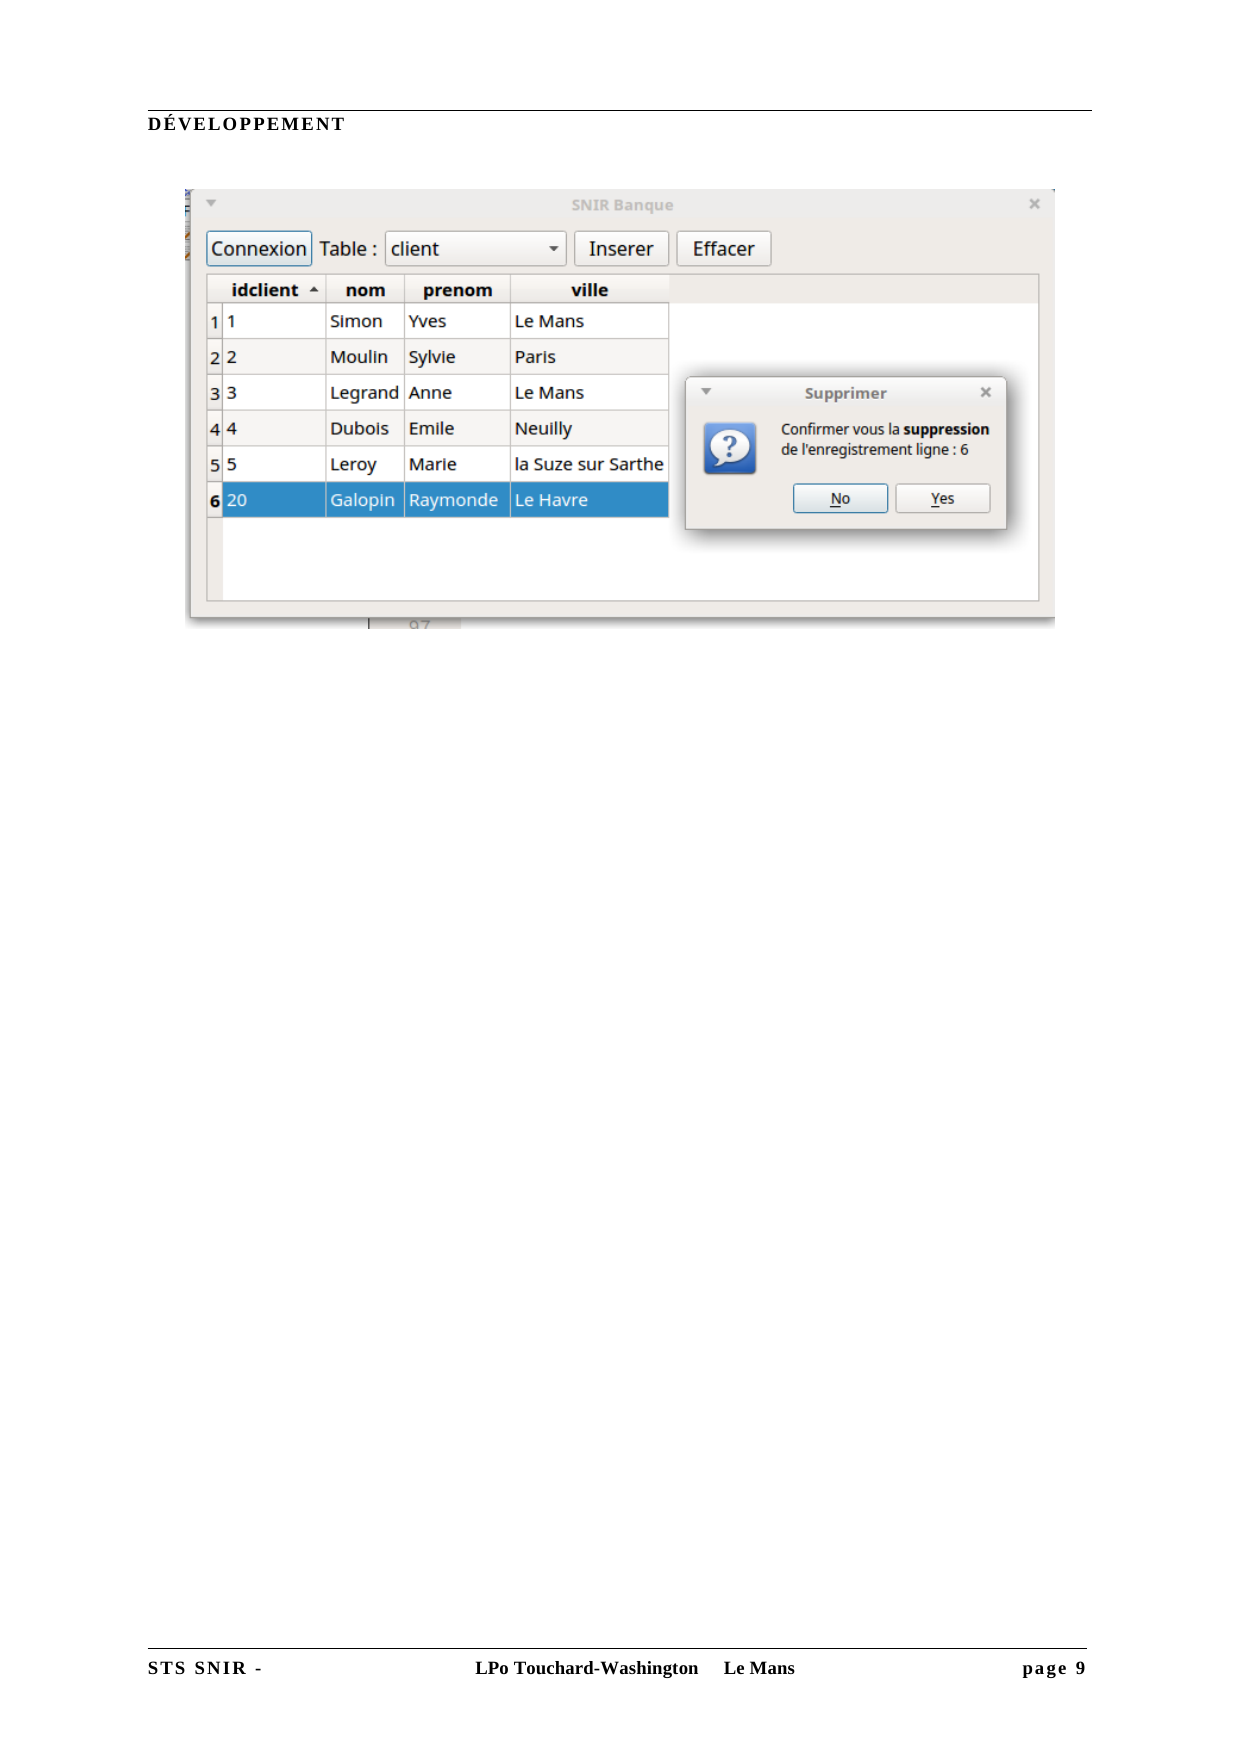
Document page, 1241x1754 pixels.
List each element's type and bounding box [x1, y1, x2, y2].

picture [185, 189, 1055, 629]
